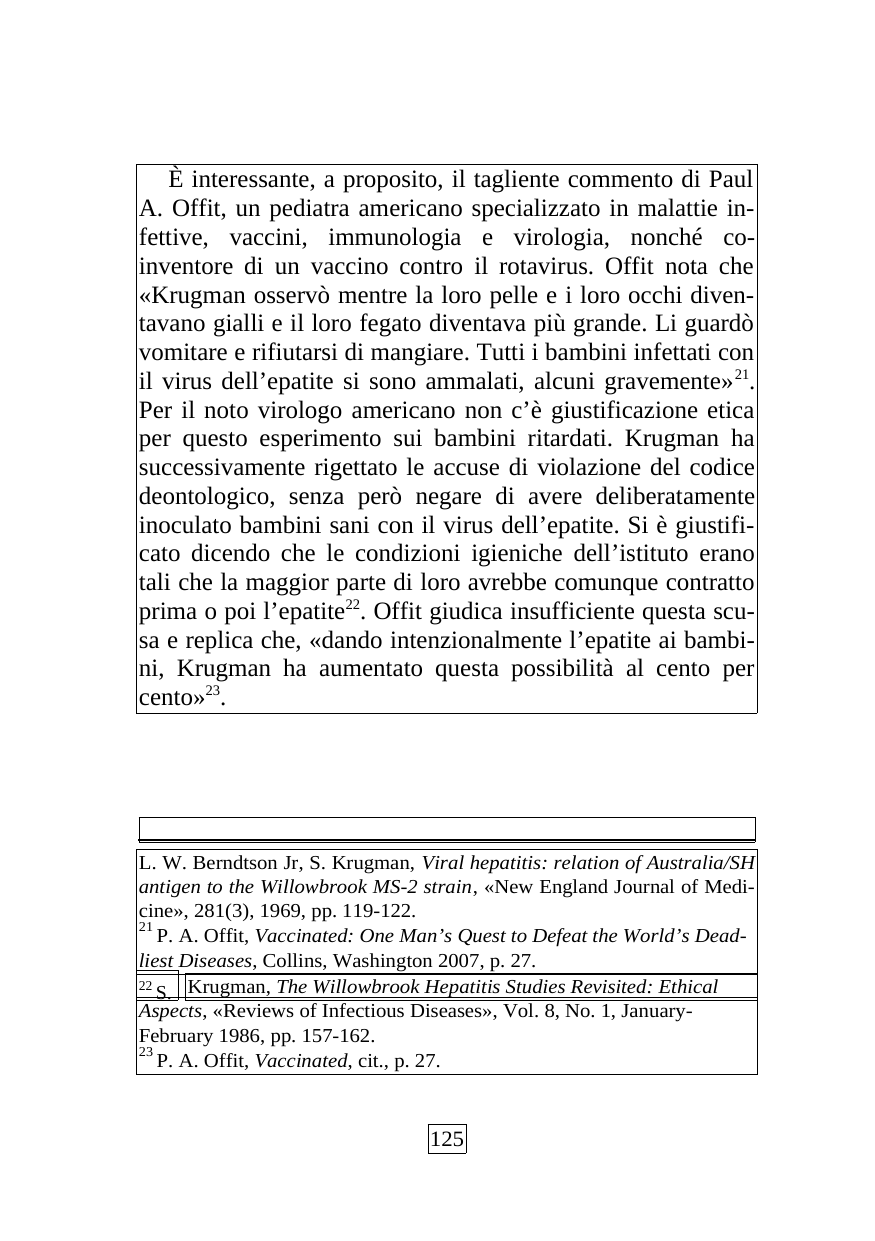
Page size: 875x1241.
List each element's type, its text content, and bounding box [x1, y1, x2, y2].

text 125 [429, 1126, 466, 1151]
text È interessante, a proposito, il tagliente commento di Paul [168, 165, 757, 193]
text Krugman, The Willowbrook Hepatitis Studies Revisited: Ethical [187, 975, 757, 997]
text 21 P. A. Offit, Vaccinated: One Man’s Quest to Defeat the World’s Dead- [139, 924, 757, 947]
text A. Offit, un pediatra americano specializzato in malattie in- fettive, vaccini, immunologia e virologia, nonché co- inventore di un vaccino contro il rotavirus. Offit nota che [139, 193, 755, 280]
text 23 P. A. Offit, Vaccinated, cit., p. 27. [139, 1048, 757, 1072]
text Aspects, «Reviews of Infectious Diseases», Vol. 8, No. 1, January- February 1986, pp. 157-162. [139, 999, 757, 1047]
text L. W. Berndtson Jr, S. Krugman, Viral hepatitis: relation of Australia/SH antigen to the Willowbrook MS-2 strain, «New England Journal of Medi- cine», 281(3), 1969, pp. 119-122. [139, 851, 755, 922]
text «Krugman osservò mentre la loro pelle e i loro occhi diven- tavano gialli e il loro fegato diventava più grande. Li guardò vomitare e rifiutarsi di mangiare. Tutti i bambini infettati con il virus dell’epatite si sono ammalati, alcuni gravemente»21. Per il noto virologo americano non c’è giustificazione etica per questo esperimento sui bambini ritardati. Krugman ha successivamente rigettato le accuse di violazione del codice deontologico, senza però negare di avere deliberatamente inoculato bambini sani con il virus dell’epatite. Si è giustifi- cato dicendo che le condizioni igieniche dell’istituto erano tali che la maggior parte di loro avrebbe comunque contratto prima o poi l’epatite22. Offit giudica insufficiente questa scu- sa e replica che, «dando intenzionalmente l’epatite ai bambi- ni, Krugman ha aumentato questa possibilità al cento per cento»23. [139, 280, 755, 711]
text liest Diseases, Collins, Washington 2007, p. 27. [139, 949, 757, 972]
text 22 S. [139, 971, 177, 997]
